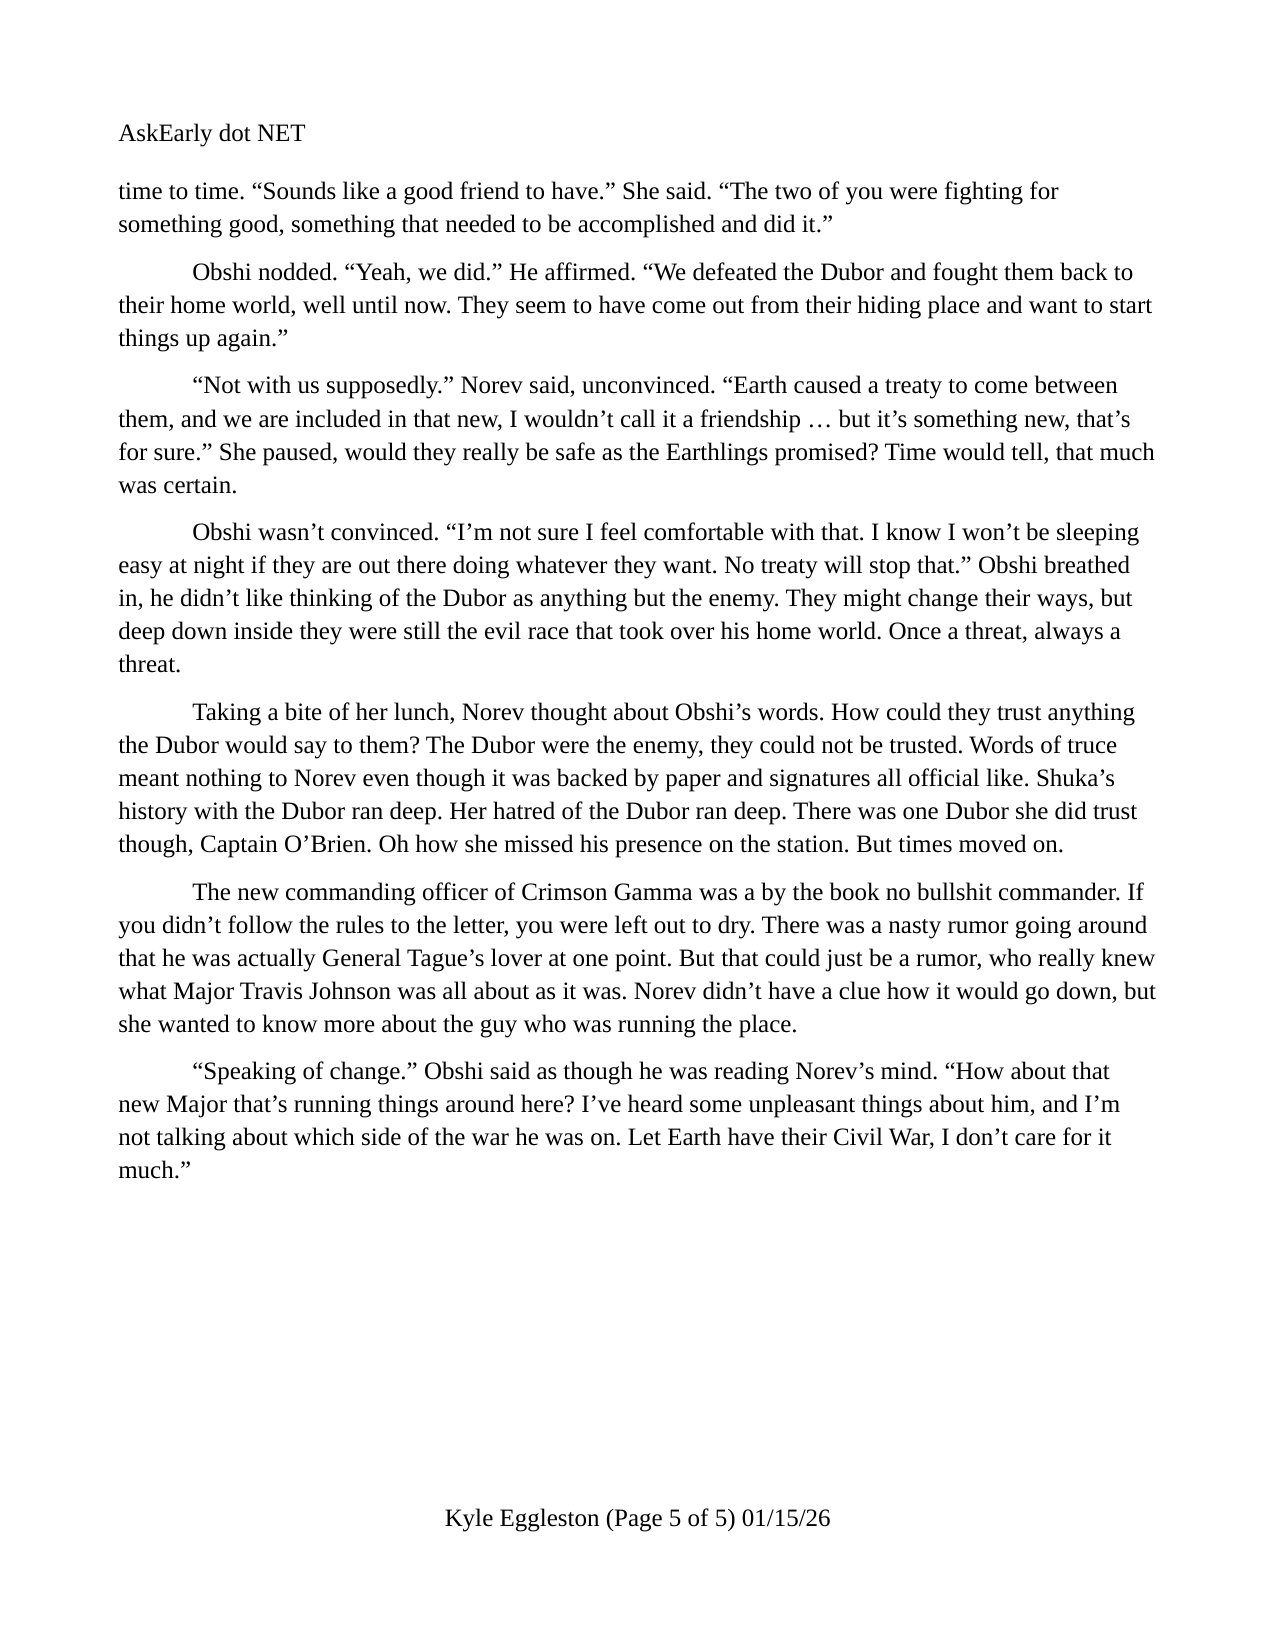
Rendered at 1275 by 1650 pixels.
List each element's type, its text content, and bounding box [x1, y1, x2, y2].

text “Speaking of change.” Obshi said as though he was reading Norev’s mind. “How about that new Major that’s running things around here? I’ve heard some unpleasant things about him, and I’m not talking about which side of the war he was on. Let Earth have their Civil War, I don’t care for it much.” [118, 1056, 1157, 1184]
text Obshi nodded. “Yeah, we did.” He affirmed. “We defeated the Dubor and fought them back to their home world, well until now. They seem to have come out from their hiding place and want to start things up again.” [118, 257, 1157, 352]
text Obshi wasn’t convinced. “I’m not sure I feel comfortable with that. I know I won’t be sleeping easy at night if they are out there doing whatever they want. No treaty will stop that.” Obshi breathed in, he didn’t like thinking of the Dubor as anything but the enemy. They might change their ways, but deep down inside they were still the evil race that took over his home world. Once a threat, always a threat. [118, 517, 1157, 678]
text Taking a bite of her lunch, Norev thought about Obshi’s words. How could they trust anything the Dubor would say to them? The Dubor were the enemy, they could not be trusted. Words of truce meant nothing to Norev even though it was backed by paper and signatures all official like. Shuka’s history with the Dubor ran deep. Her hatred of the Dubor ran deep. There was one Dubor she did trust though, Captain O’Brien. Oh how she missed his presence on the station. But times moved on. [118, 697, 1157, 858]
text “Not with us supposedly.” Norev said, unconvinced. “Earth caused a treaty to come between them, and we are included in that new, I wouldn’t call it a friendship … but it’s something new, that’s for sure.” She paused, would they really be safe as the Earthlings promised? Time would tell, that much was certain. [118, 371, 1157, 498]
text time to time. “Sounds like a good friend to have.” She said. “The two of you were fighting for something good, something that needed to be accomplished and did it.” [118, 176, 1157, 238]
text The new commanding officer of Crimson Gamma was a by the book no bullshit commander. If you didn’t follow the rules to the letter, you were left out to dry. There was a nasty rumor going around that he was actually General Tague’s lover at one point. But that could just be a rumor, who really knew what Major Travis Johnson was all about as it was. Norev didn’t have a clue how it would go down, but she wanted to know more about the guy who was running the place. [118, 877, 1157, 1037]
